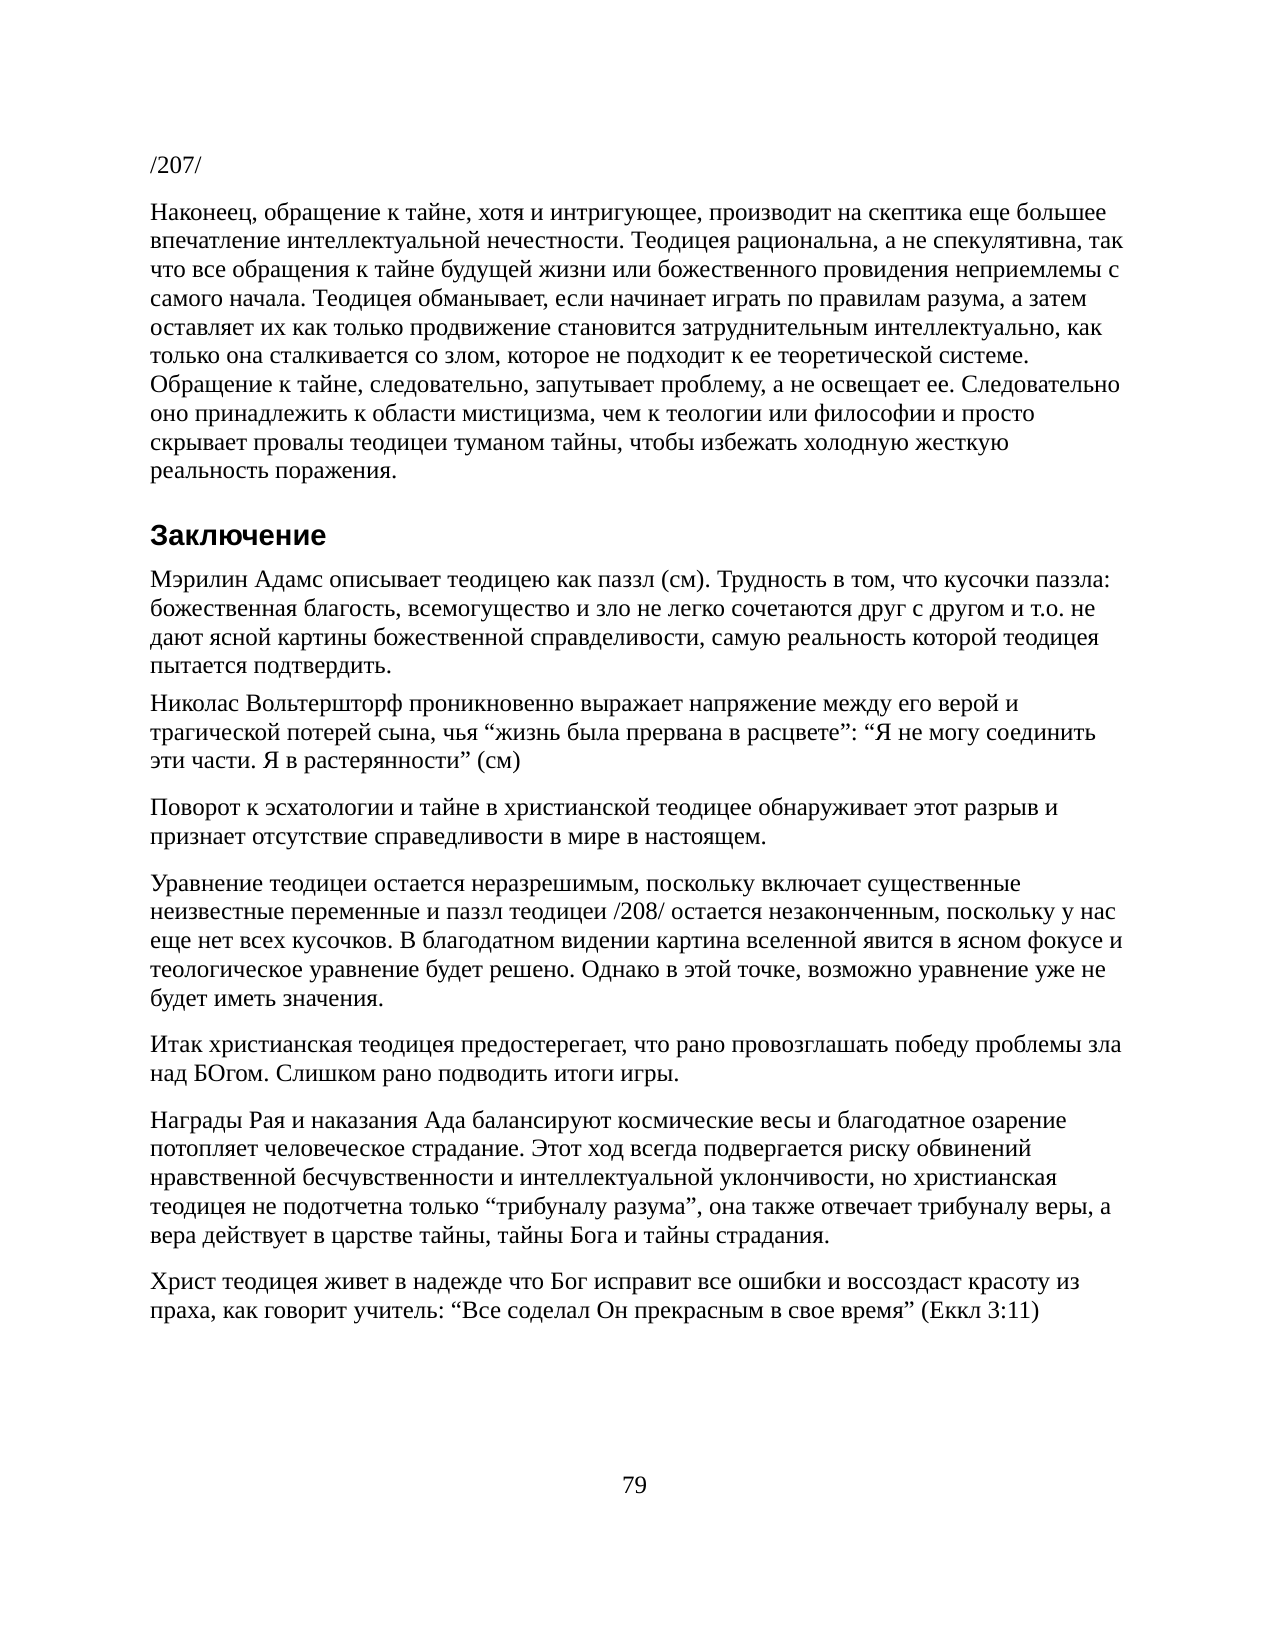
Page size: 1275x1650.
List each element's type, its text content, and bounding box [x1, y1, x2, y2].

text Мэрилин Адамс описывает теодицею как паззл (см). Трудность в том, что кусочки паззла: божественная благость, всемогущество и зло не легко сочетаются друг с другом и т.о. не дают ясной картины божественной справделивости, самую реальность которой теодицея пытается подтвердить. [150, 564, 1125, 679]
text Итак христианская теодицея предостерегает, что рано провозглашать победу проблемы зла над БОгом. Слишком рано подводить итоги игры. [150, 1029, 1125, 1087]
text Наконеец, обращение к тайне, хотя и интригующее, производит на скептика еще большее впечатление интеллектуальной нечестности. Теодицея рациональна, а не спекулятивна, так что все обращения к тайне будущей жизни или божественного провидения неприемлемы с самого начала. Теодицея обманывает, если начинает играть по правилам разума, а затем оставляет их как только продвижение становится затруднительным интеллектуально, как только она сталкивается со злом, которое не подходит к ее теоретической системе. Обращение к тайне, следовательно, запутывает проблему, а не освещает ее. Следовательно оно принадлежить к области мистицизма, чем к теологии или философии и просто скрывает провалы теодицеи туманом тайны, чтобы избежать холодную жесткую реальность поражения. [150, 197, 1125, 484]
text Уравнение теодицеи остается неразрешимым, поскольку включает существенные неизвестные переменные и паззл теодицеи /208/ остается незаконченным, поскольку у нас еще нет всех кусочков. В благодатном видении картина вселенной явится в ясном фокусе и теологическое уравнение будет решено. Однако в этой точке, возможно уравнение уже не будет иметь значения. [150, 868, 1125, 1011]
text Поворот к эсхатологии и тайне в христианской теодицее обнаруживает этот разрыв и признает отсутствие справедливости в мире в настоящем. [150, 792, 1125, 850]
text Николас Вольтершторф проникновенно выражает напряжение между его верой и трагической потерей сына, чья “жизнь была прервана в расцвете”: “Я не могу соединить эти части. Я в растерянности” (см) [150, 688, 1125, 774]
text Награды Рая и наказания Ада балансируют космические весы и благодатное озарение потопляет человеческое страдание. Этот ход всегда подвергается риску обвинений нравственной бесчувственности и интеллектуальной уклончивости, но христианская теодицея не подотчетна только “трибуналу разума”, она также отвечает трибуналу веры, а вера действует в царстве тайны, тайны Бога и тайны страдания. [150, 1105, 1125, 1248]
text Христ теодицея живет в надежде что Бог исправит все ошибки и воссоздаст красоту из праха, как говорит учитель: “Все соделал Он прекрасным в свое время” (Еккл 3:11) [150, 1266, 1125, 1324]
subtitle Заключение [150, 518, 1125, 552]
text /207/ [150, 150, 1125, 179]
